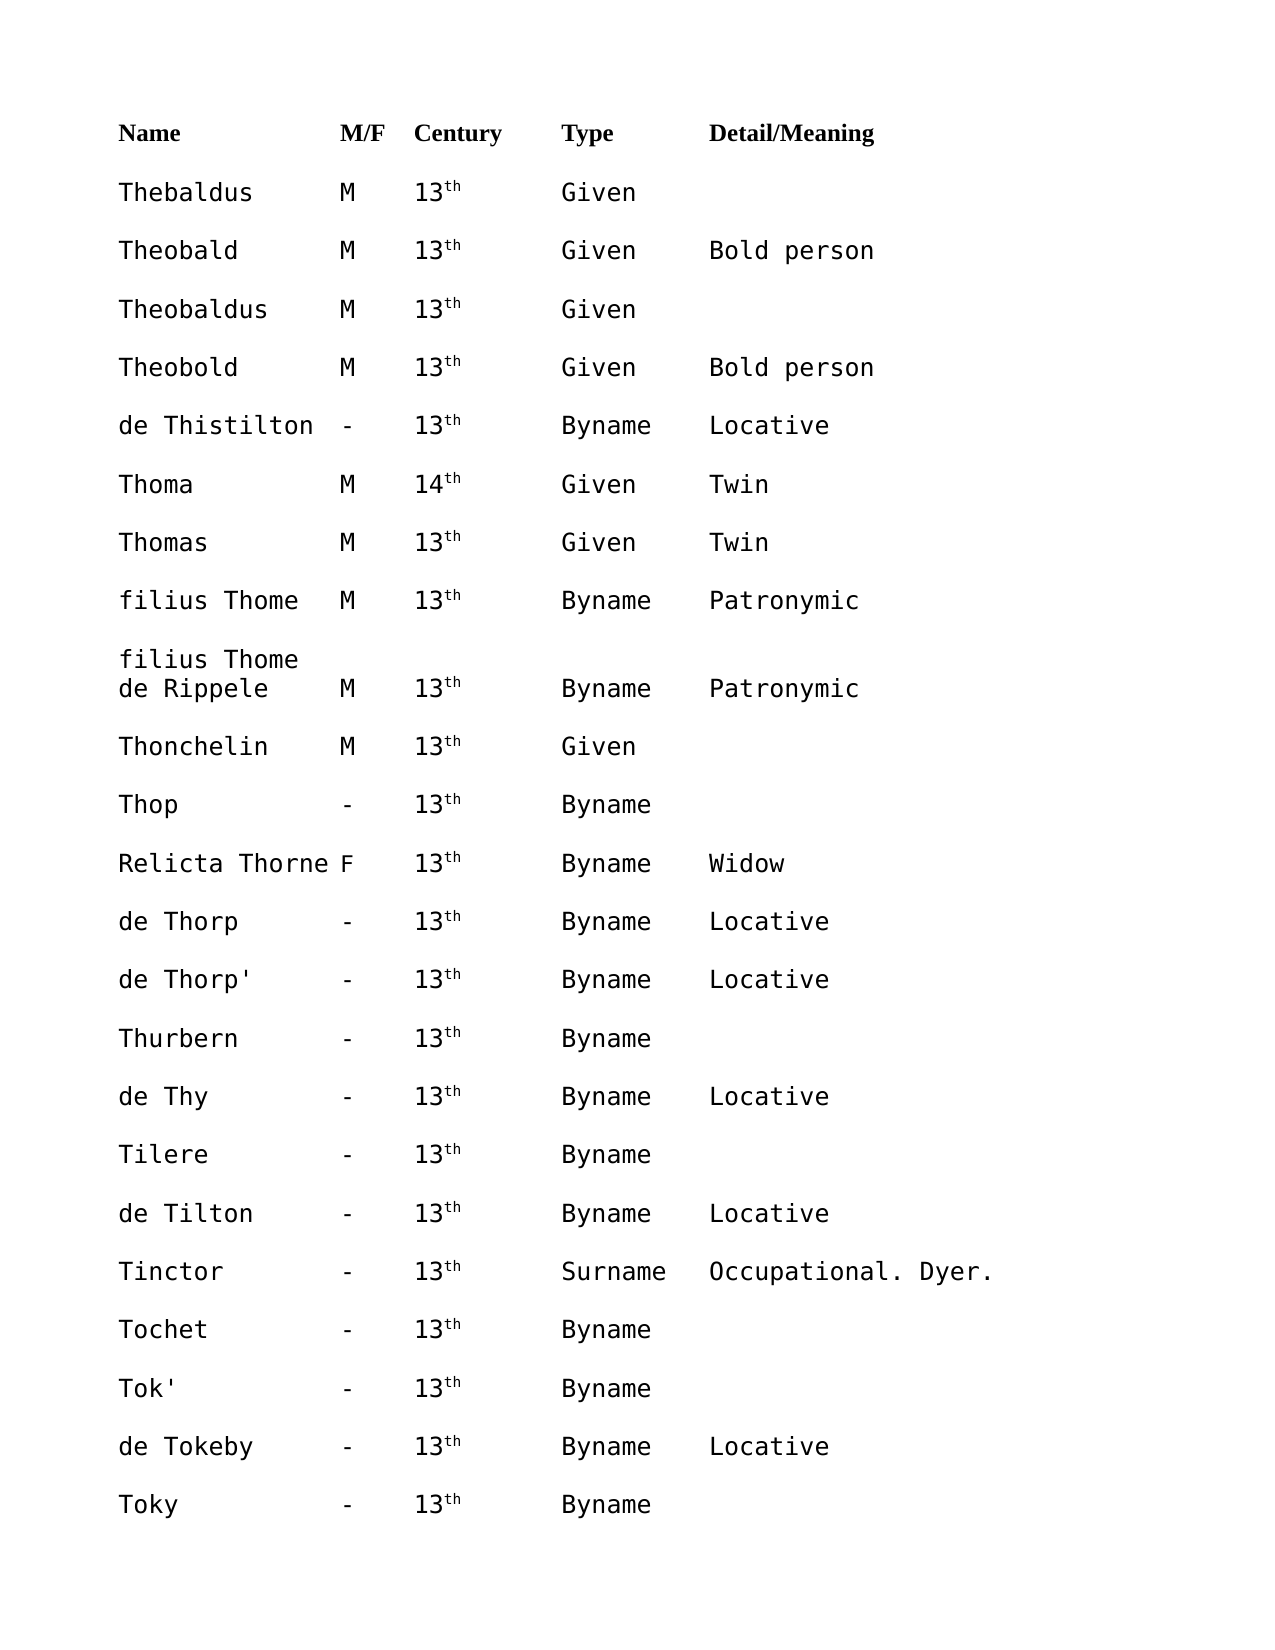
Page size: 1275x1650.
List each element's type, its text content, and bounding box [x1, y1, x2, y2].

text Theobold M 13th Given Bold person [118, 353, 1157, 382]
text de Tilton - 13th Byname Locative [118, 1199, 1157, 1228]
text filius Thome M 13th Byname Patronymic [118, 586, 1157, 616]
text de Thorp - 13th Byname Locative [118, 907, 1157, 936]
text Thebaldus M 13th Given [118, 178, 1157, 207]
text de Rippele M 13th Byname Patronymic [118, 674, 1157, 703]
text Thop - 13th Byname [118, 791, 1157, 820]
text Tilere - 13th Byname [118, 1141, 1157, 1170]
text Theobald M 13th Given Bold person [118, 236, 1157, 266]
text Thonchelin M 13th Given [118, 732, 1157, 761]
text Tochet - 13th Byname [118, 1316, 1157, 1345]
text Relicta Thorne F 13th Byname Widow [118, 849, 1157, 878]
text de Thy - 13th Byname Locative [118, 1082, 1157, 1111]
text Thomas M 13th Given Twin [118, 528, 1157, 557]
text de Thistilton - 13th Byname Locative [118, 411, 1157, 441]
text Thurbern - 13th Byname [118, 1024, 1157, 1053]
text Toky - 13th Byname [118, 1491, 1157, 1520]
text filius Thome [118, 645, 1157, 674]
text de Tokeby - 13th Byname Locative [118, 1432, 1157, 1461]
text Tinctor - 13th Surname Occupational. Dyer. [118, 1257, 1157, 1286]
text Tok' - 13th Byname [118, 1374, 1157, 1403]
text de Thorp' - 13th Byname Locative [118, 966, 1157, 995]
text Thoma M 14th Given Twin [118, 470, 1157, 499]
text Theobaldus M 13th Given [118, 295, 1157, 324]
